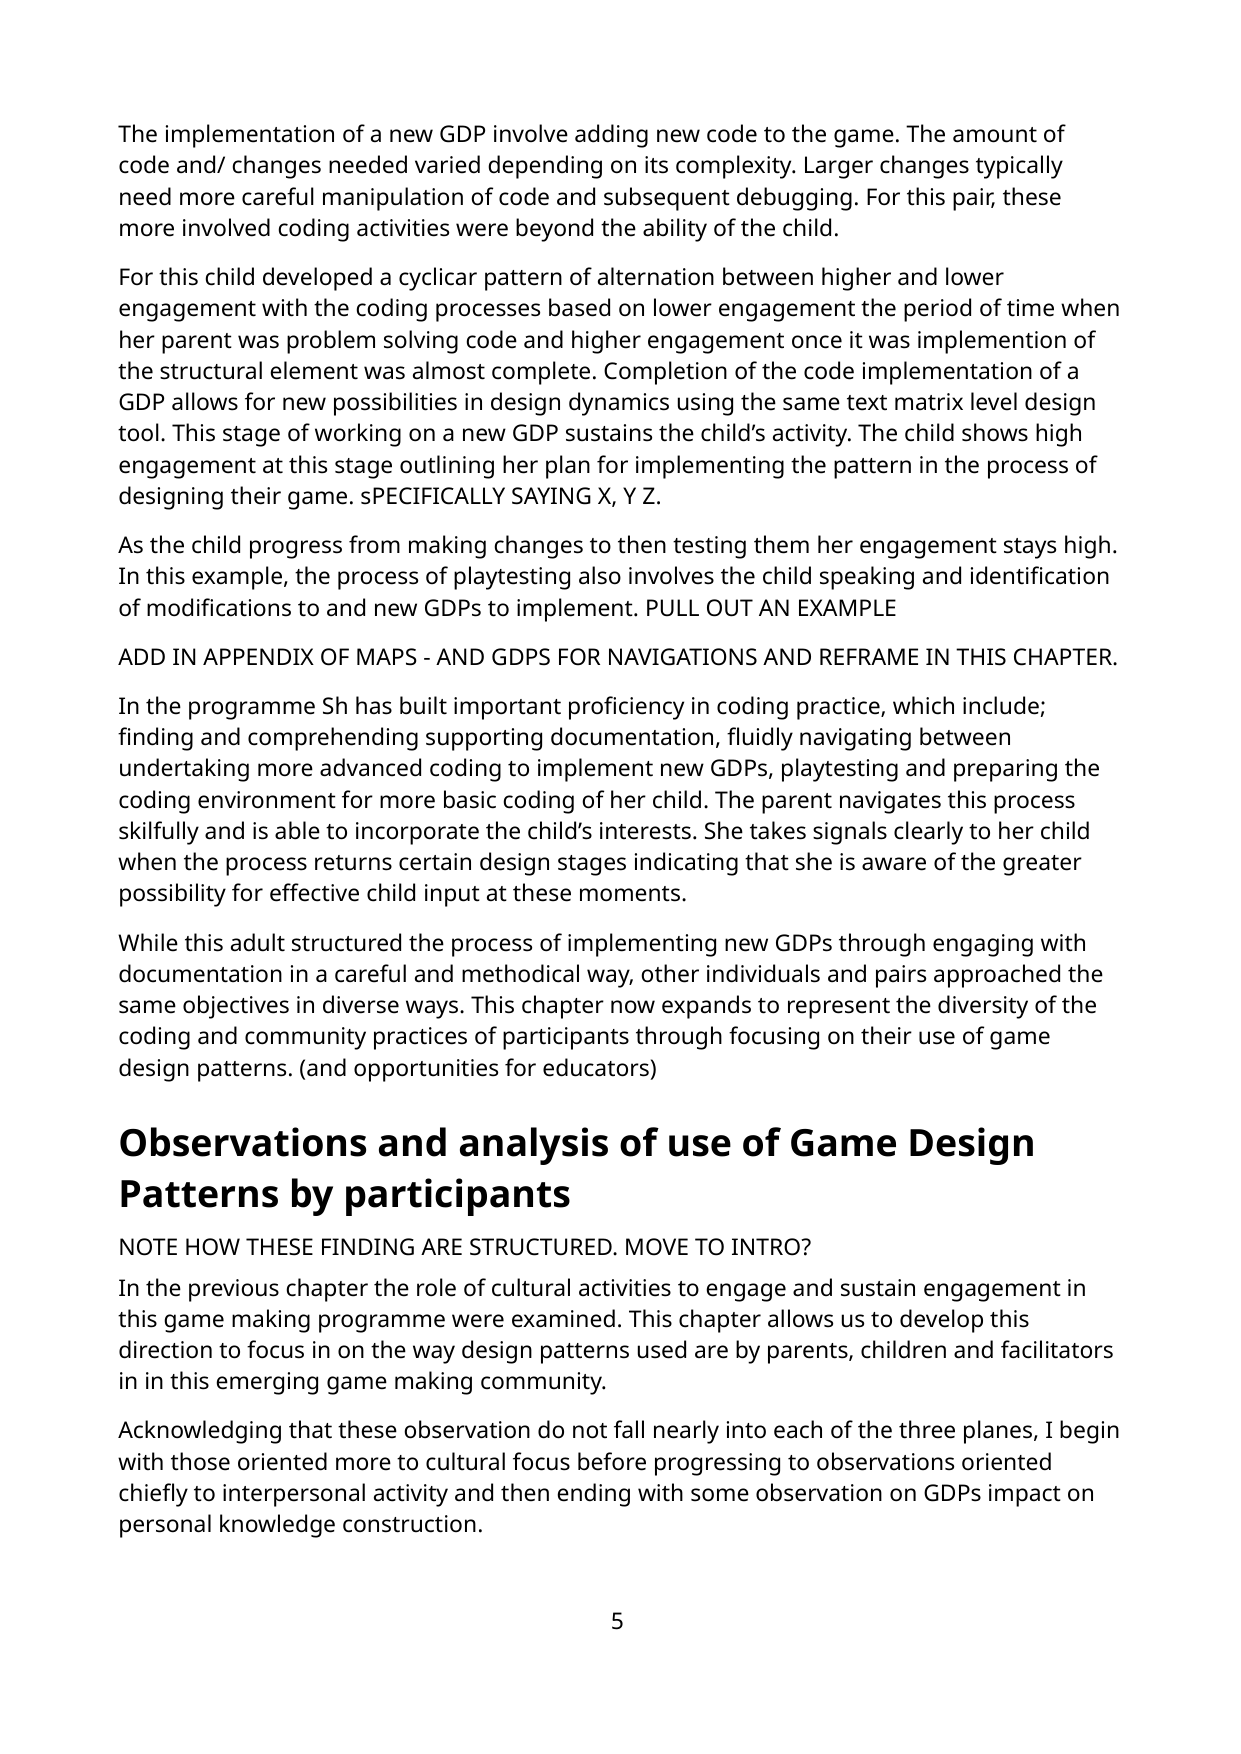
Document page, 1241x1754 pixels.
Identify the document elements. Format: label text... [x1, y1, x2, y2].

text ADD IN APPENDIX OF MAPS - AND GDPS FOR NAVIGATIONS AND REFRAME IN THIS CHAPTER. [118, 641, 1122, 672]
text In the programme Sh has built important proficiency in coding practice, which include; finding and comprehending supporting documentation, fluidly navigating between undertaking more advanced coding to implement new GDPs, playtesting and preparing the coding environment for more basic coding of her child. The parent navigates this process skilfully and is able to incorporate the child’s interests. She takes signals clearly to her child when the process returns certain design stages indicating that she is aware of the greater possibility for effective child input at these moments. [118, 690, 1122, 908]
text For this child developed a cyclicar pattern of alternation between higher and lower engagement with the coding processes based on lower engagement the period of time when her parent was problem solving code and higher engagement once it was implemention of the structural element was almost complete. Completion of the code implementation of a GDP allows for new possibilities in design dynamics using the same text matrix level design tool. This stage of working on a new GDP sustains the child’s activity. The child shows high engagement at this stage outlining her plan for implementing the pattern in the process of designing their game. sPECIFICALLY SAYING X, Y Z. [118, 261, 1122, 511]
text Acknowledging that these observation do not fall nearly into each of the three planes, I begin with those oriented more to cultural focus before progressing to observations oriented chiefly to interpersonal activity and then ending with some observation on GDPs impact on personal knowledge construction. [118, 1414, 1122, 1539]
text While this adult structured the process of implementing new GDPs through engaging with documentation in a careful and methodical way, other individuals and pairs approached the same objectives in diverse ways. This chapter now expands to represent the diversity of the coding and community practices of participants through focusing on their use of game design patterns. (and opportunities for educators) [118, 926, 1122, 1083]
text In the previous chapter the role of cultural activities to engage and sustain engagement in this game making programme were examined. This chapter allows us to develop this direction to focus in on the way design patterns used are by parents, children and facilitators in in this emerging game making community. [118, 1271, 1122, 1396]
text NOTE HOW THESE FINDING ARE STRUCTURED. MOVE TO INTRO? [118, 1231, 1122, 1262]
text The implementation of a new GDP involve adding new code to the game. The amount of code and/ changes needed varied depending on its complexity. Larger changes typically need more careful manipulation of code and subsequent debugging. For this pair, these more involved coding activities were beyond the ability of the child. [118, 118, 1122, 243]
subtitle Observations and analysis of use of Game Design Patterns by participants [118, 1117, 1122, 1219]
text As the child progress from making changes to then testing them her engagement stays high. In this example, the process of playtesting also involves the child speaking and identification of modifications to and new GDPs to implement. PULL OUT AN EXAMPLE [118, 529, 1122, 623]
